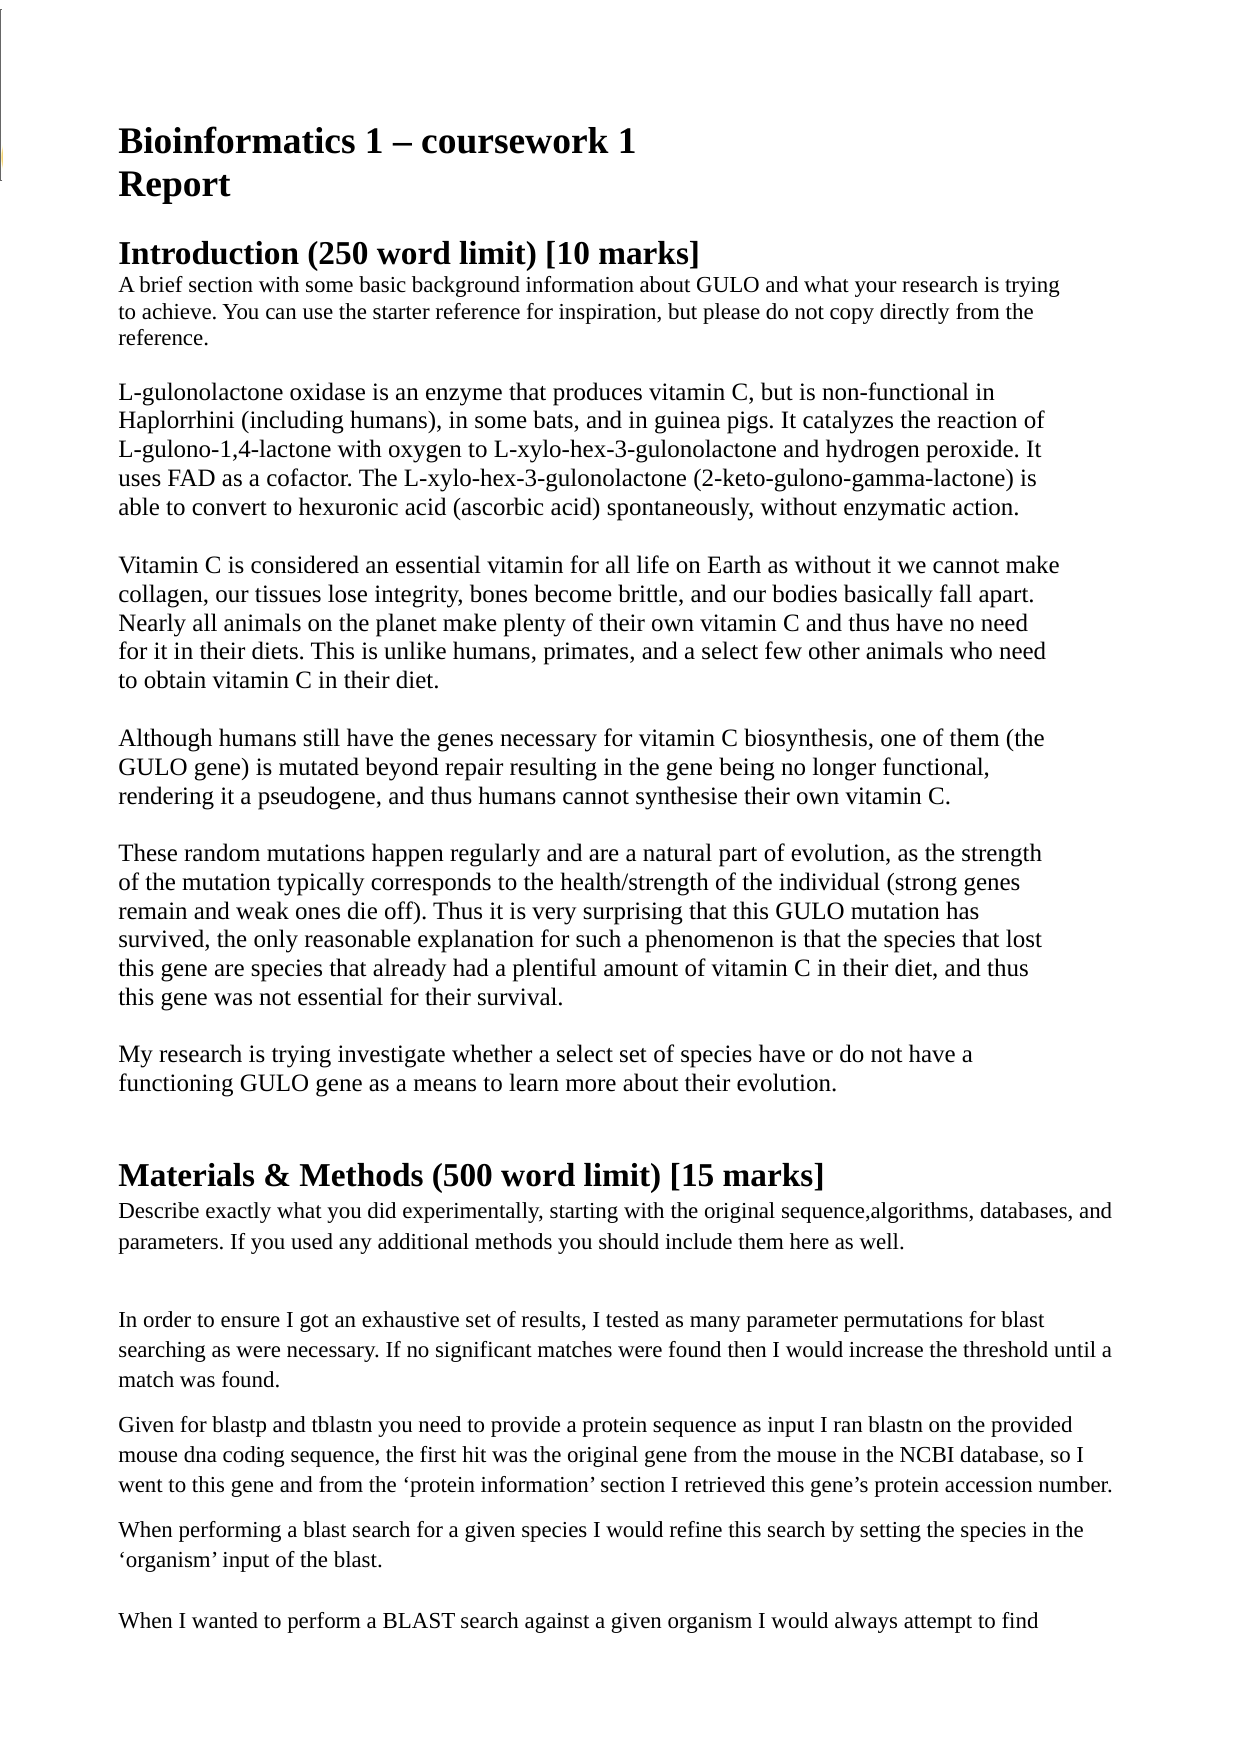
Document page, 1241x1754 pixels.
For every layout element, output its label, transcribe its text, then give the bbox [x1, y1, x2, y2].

text When performing a blast search for a given species I would refine this search by setting the species in the ‘organism’ input of the blast. When I wanted to perform a BLAST search against a given organism I would always attempt to find [118, 1516, 1122, 1633]
text Materials & Methods (500 word limit) [15 marks] Describe exactly what you did experimentally, starting with the original sequence,algorithms, databases, and parameters. If you used any additional methods you should include them here as well. [118, 1155, 1122, 1287]
text Although humans still have the genes necessary for vitamin C biosynthesis, one of them (the GULO gene) is mutated beyond repair resulting in the gene being no longer functional, rendering it a pseudogene, and thus humans cannot synthesise their own vitamin C. These random mutations happen regularly and are a natural part of evolution, as the strength of the mutation typically corresponds to the health/strength of the individual (strong genes remain and weak ones die off). Thus it is very surprising that this GULO mutation has survived, the only reasonable explanation for such a phenomenon is that the species that lost this gene are species that already had a plentiful amount of vitamin C in their diet, and thus this gene was not essential for their survival. My research is trying investigate whether a select set of species have or do not have a functioning GULO gene as a means to learn more about their evolution. [118, 723, 1063, 1126]
text Vitamin C is considered an essential vitamin for all life on Earth as without it we cannot make collagen, our tissues lose integrity, bones become brittle, and our bodies basically fall apart. Nearly all animals on the planet make plenty of their own vitamin C and thus have no need for it in their diets. This is unlike humans, primates, and a select few other animals who need to obtain vitamin C in their diet. [118, 550, 1063, 694]
text Given for blastp and tblastn you need to provide a protein sequence as input I ran blastn on the provided mouse dna coding sequence, the first hit was the original gene from the mouse in the NCBI database, so I went to this gene and from the ‘protein information’ section I retrieved this gene’s protein accession number. [118, 1411, 1122, 1498]
text Bioinformatics 1 – coursework 1 Report [118, 118, 1122, 233]
text Introduction (250 word limit) [10 marks] [118, 233, 1122, 271]
text In order to ensure I got an exhaustive set of results, I tested as many parameter permutations for blast searching as were necessary. If no significant matches were found then I would increase the threshold until a match was found. [118, 1306, 1122, 1393]
text A brief section with some basic background information about GULO and what your research is trying to achieve. You can use the starter reference for inspiration, but please do not copy directly from the reference. L-gulonolactone oxidase is an enzyme that produces vitamin C, but is non-functional in Haplorrhini (including humans), in some bats, and in guinea pigs. It catalyzes the reaction of L-gulono-1,4-lactone with oxygen to L-xylo-hex-3-gulonolactone and hydrogen peroxide. It uses FAD as a cofactor. The L-xylo-hex-3-gulonolactone (2-keto-gulono-gamma-lactone) is able to convert to hexuronic acid (ascorbic acid) spontaneously, without enzymatic action. [118, 271, 1063, 521]
